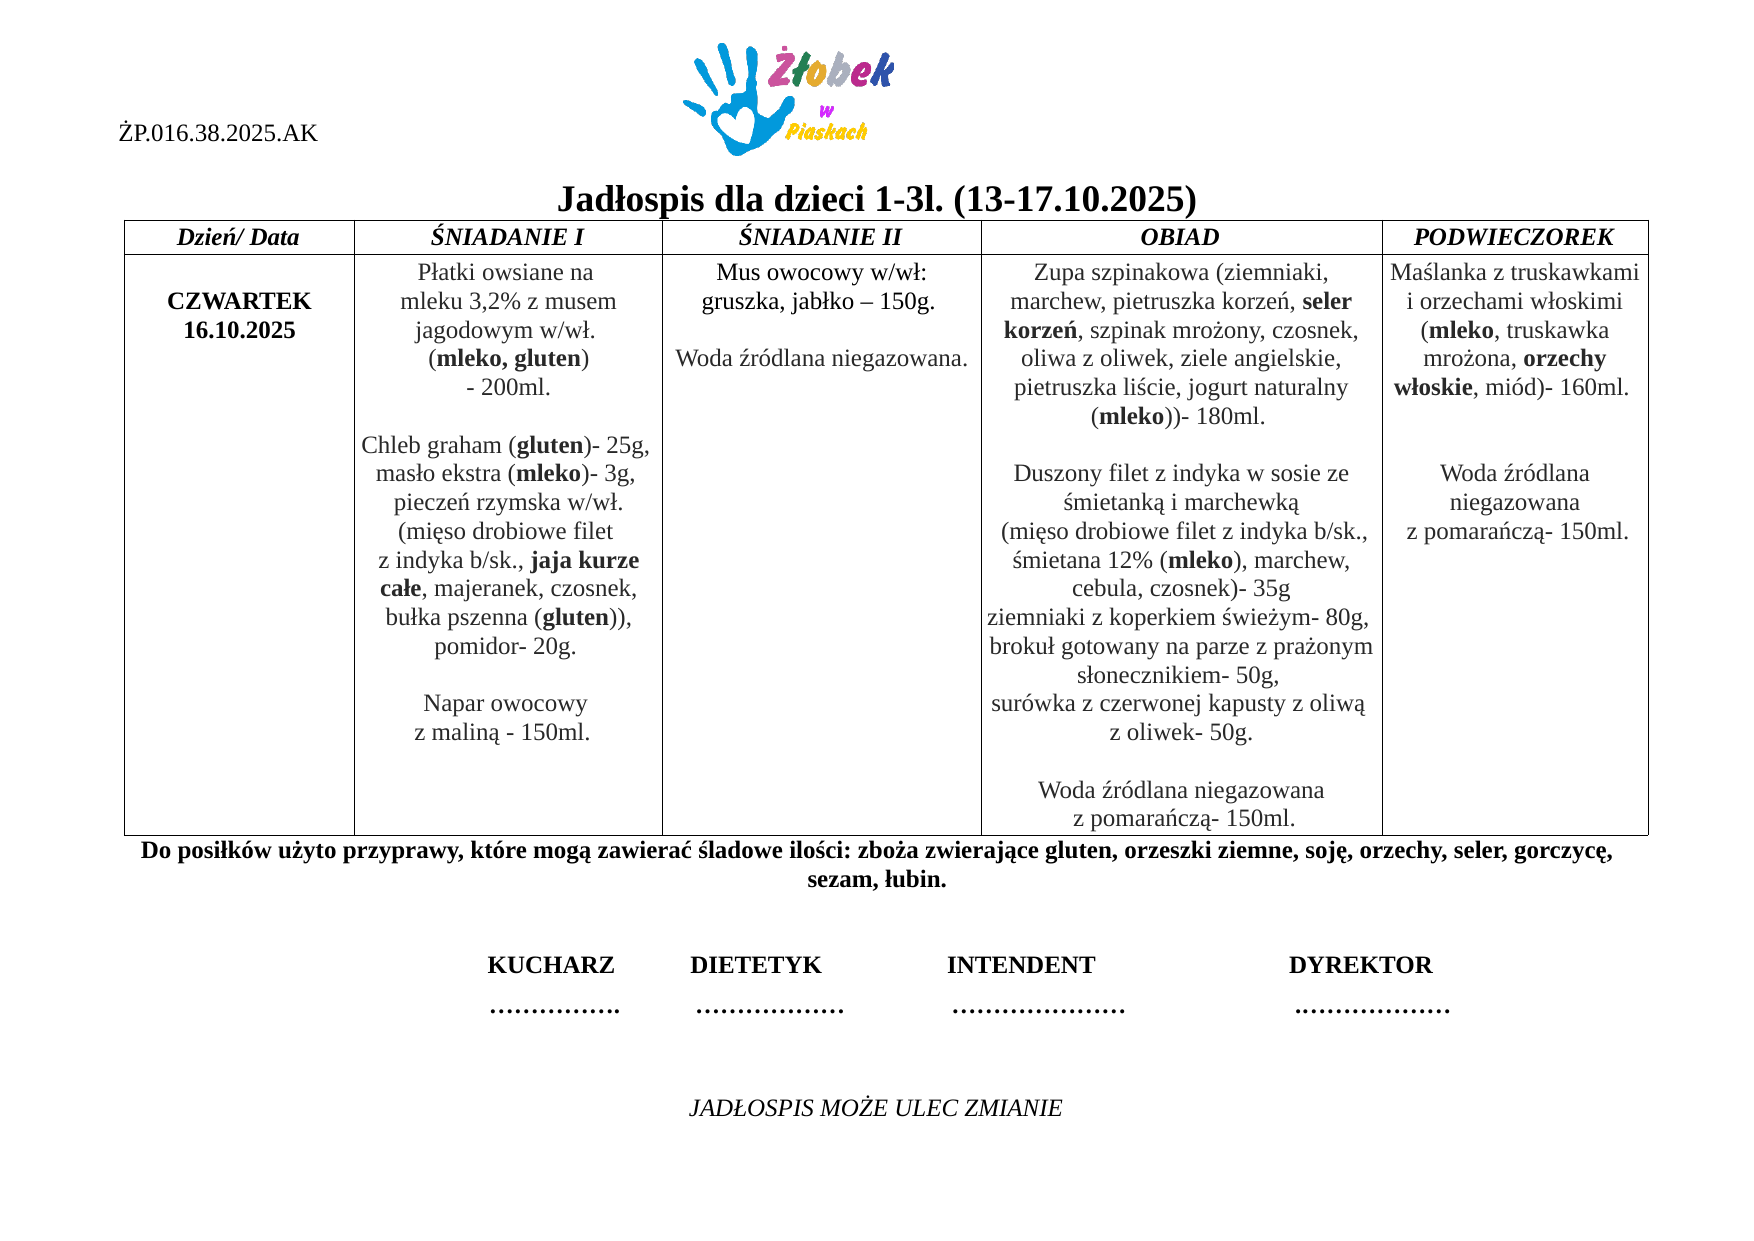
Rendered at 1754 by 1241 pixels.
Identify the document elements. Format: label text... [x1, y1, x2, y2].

table_cell CZWARTEK 16.10.2025 [125, 255, 354, 835]
text Jadłospis dla dzieci 1-3l. (13-17.10.2025) [118, 176, 1636, 219]
table_cell Maślanka z truskawkami i orzechami włoskimi (mleko, truskawka mrożona, orzechy włoskie, miód)- 160ml. Woda źródlana niegazowana z pomarańczą- 150ml. [1383, 255, 1648, 835]
table_header OBIAD [982, 221, 1382, 254]
table_header PODWIECZOREK [1383, 221, 1648, 254]
text Do posiłków użyto przyprawy, które mogą zawierać śladowe ilości: zboża zwierające gluten, orzeszki ziemne, soję, orzechy, seler, gorczycę, sezam, łubin. [118, 835, 1636, 893]
table_header ŚNIADANIE I [355, 221, 662, 254]
table_header ŚNIADANIE II [663, 221, 981, 254]
text KUCHARZ DIETETYK INTENDENT DYREKTOR ……………. ……………… ………………… .……………… [118, 950, 1636, 1022]
table_cell Mus owocowy w/wł: gruszka, jabłko – 150g. Woda źródlana niegazowana. [663, 255, 981, 835]
table_header Dzień/ Data [125, 221, 354, 254]
table_cell Zupa szpinakowa (ziemniaki, marchew, pietruszka korzeń, seler korzeń, szpinak mrożony, czosnek, oliwa z oliwek, ziele angielskie, pietruszka liście, jogurt naturalny (mleko))- 180ml. Duszony filet z indyka w sosie ze śmietanką i marchewką (mięso drobiowe filet z indyka b/sk., śmietana 12% (mleko), marchew, cebula, czosnek)- 35g ziemniaki z koperkiem świeżym- 80g, brokuł gotowany na parze z prażonym słonecznikiem- 50g, surówka z czerwonej kapusty z oliwą z oliwek- 50g. Woda źródlana niegazowana z pomarańczą- 150ml. [982, 255, 1382, 835]
picture [683, 43, 894, 156]
picture [718, 108, 754, 143]
table_cell Płatki owsiane na mleku 3,2% z musem jagodowym w/wł. (mleko, gluten) - 200ml. Chleb graham (gluten)- 25g, masło ekstra (mleko)- 3g, pieczeń rzymska w/wł. (mięso drobiowe filet z indyka b/sk., jaja kurze całe, majeranek, czosnek, bułka pszenna (gluten)), pomidor- 20g. Napar owocowy z maliną - 150ml. [355, 255, 662, 835]
